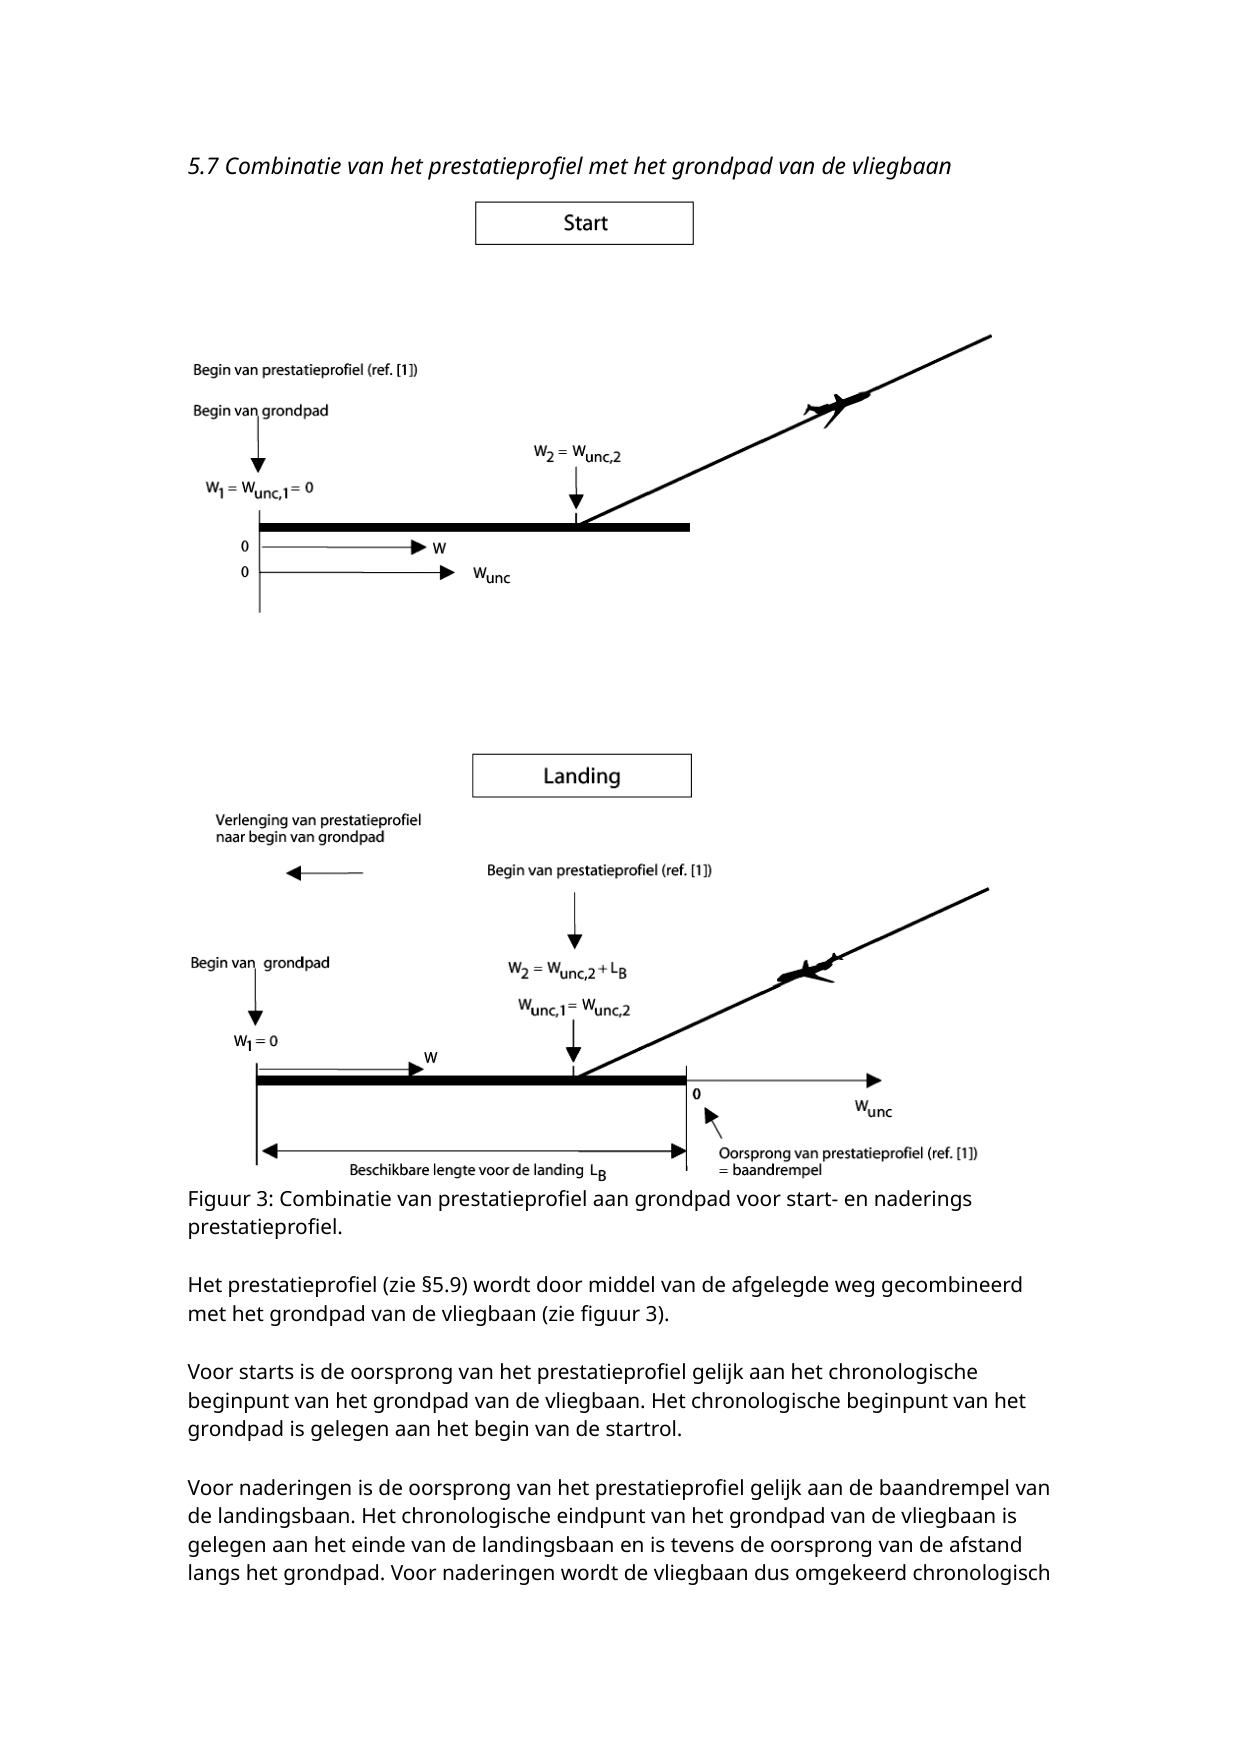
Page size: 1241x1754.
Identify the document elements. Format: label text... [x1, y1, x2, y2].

text Figuur 3: Combinatie van prestatieprofiel aan grondpad voor start- en naderings prestatieprofiel. [187, 1184, 1053, 1241]
subtitle 5.7 Combinatie van het prestatieprofiel met het grondpad van de vliegbaan [187, 150, 1053, 181]
text Voor naderingen is de oorsprong van het prestatieprofiel gelijk aan de baandrempel van de landingsbaan. Het chronologische eindpunt van het grondpad van de vliegbaan is gelegen aan het einde van de landingsbaan en is tevens de oorsprong van de afstand langs het grondpad. Voor naderingen wordt de vliegbaan dus omgekeerd chronologisch [187, 1473, 1053, 1587]
text Voor starts is de oorsprong van het prestatieprofiel gelijk aan het chronologische beginpunt van het grondpad van de vliegbaan. Het chronologische beginpunt van het grondpad is gelegen aan het begin van de startrol. [187, 1357, 1053, 1443]
text Het prestatieprofiel (zie §5.9) wordt door middel van de afgelegde weg gecombineerd met het grondpad van de vliegbaan (zie figuur 3). [187, 1271, 1053, 1327]
picture [187, 196, 992, 1184]
